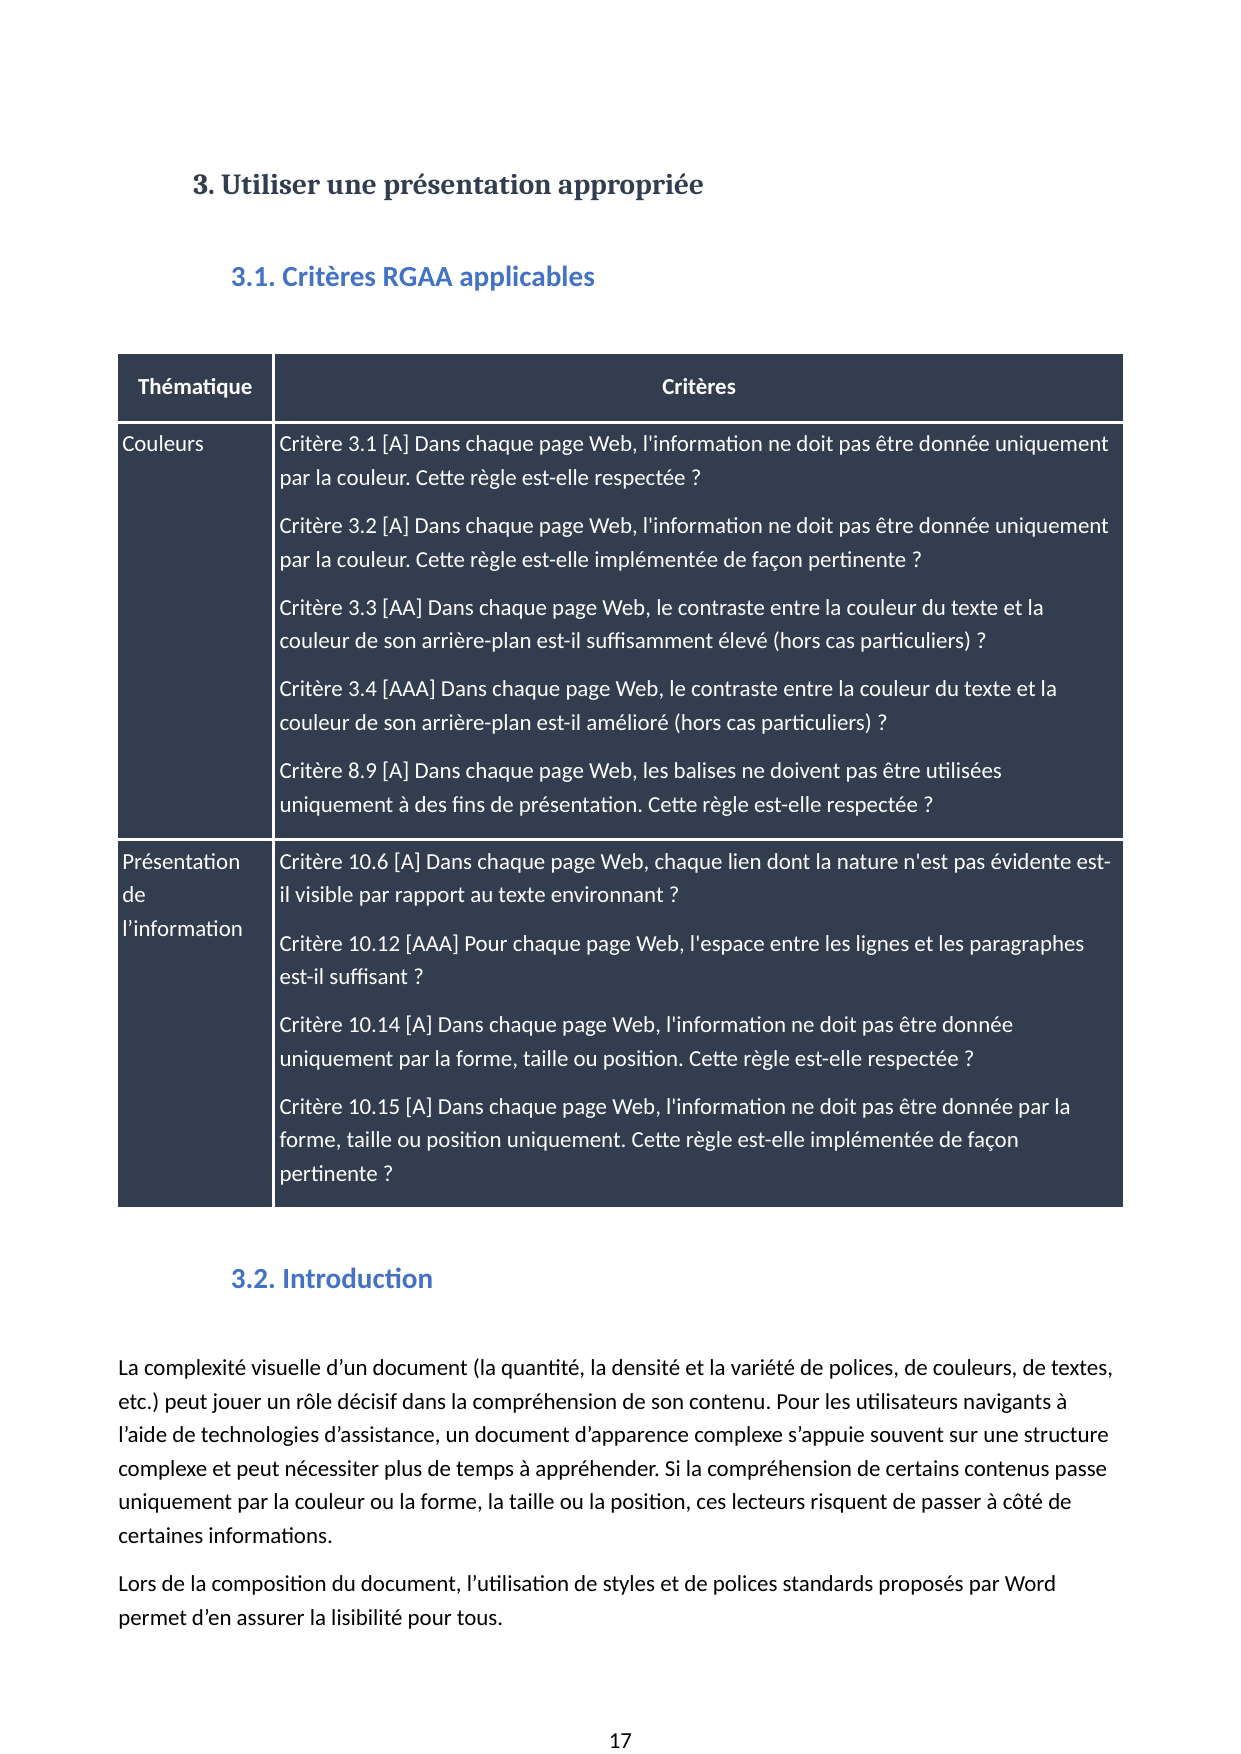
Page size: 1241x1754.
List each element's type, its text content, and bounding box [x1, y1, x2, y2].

table_cell Critère 10.6 [A] Dans chaque page Web, chaque lien dont la nature n'est pas évidente est-il visible par rapport au texte environnant ? Critère 10.12 [AAA] Pour chaque page Web, l'espace entre les lignes et les paragraphes est-il suffisant ? Critère 10.14 [A] Dans chaque page Web, l'information ne doit pas être donnée uniquement par la forme, taille ou position. Cette règle est-elle respectée ? Critère 10.15 [A] Dans chaque page Web, l'information ne doit pas être donnée par la forme, taille ou position uniquement. Cette règle est-elle implémentée de façon pertinente ? [275, 841, 1123, 1207]
table_cell Critère 3.1 [A] Dans chaque page Web, l'information ne doit pas être donnée uniquement par la couleur. Cette règle est-elle respectée ? Critère 3.2 [A] Dans chaque page Web, l'information ne doit pas être donnée uniquement par la couleur. Cette règle est-elle implémentée de façon pertinente ? Critère 3.3 [AA] Dans chaque page Web, le contraste entre la couleur du texte et la couleur de son arrière-plan est-il suffisamment élevé (hors cas particuliers) ? Critère 3.4 [AAA] Dans chaque page Web, le contraste entre la couleur du texte et la couleur de son arrière-plan est-il amélioré (hors cas particuliers) ? Critère 8.9 [A] Dans chaque page Web, les balises ne doivent pas être utilisées uniquement à des fins de présentation. Cette règle est-elle respectée ? [275, 424, 1123, 838]
subtitle 3.2. Introduction [156, 1261, 1122, 1296]
table_header Critères [275, 354, 1123, 421]
table_header Thématique [118, 354, 272, 421]
text La complexité visuelle d’un document (la quantité, la densité et la variété de polices, de couleurs, de textes, etc.) peut jouer un rôle décisif dans la compréhension de son contenu. Pour les utilisateurs navigants à l’aide de technologies d’assistance, un document d’apparence complexe s’appuie souvent sur une structure complexe et peut nécessiter plus de temps à appréhender. Si la compréhension de certains contenus passe uniquement par la couleur ou la forme, la taille ou la position, ces lecteurs risquent de passer à côté de certaines informations. [118, 1353, 1122, 1549]
subtitle 3. Utiliser une présentation appropriée [156, 168, 1122, 202]
subtitle 3.1. Critères RGAA applicables [156, 258, 1122, 294]
table_cell Présentation de l’information [118, 841, 272, 1207]
table_cell Couleurs [118, 424, 272, 838]
text Lors de la composition du document, l’utilisation de styles et de polices standards proposés par Word permet d’en assurer la lisibilité pour tous. [118, 1569, 1122, 1631]
